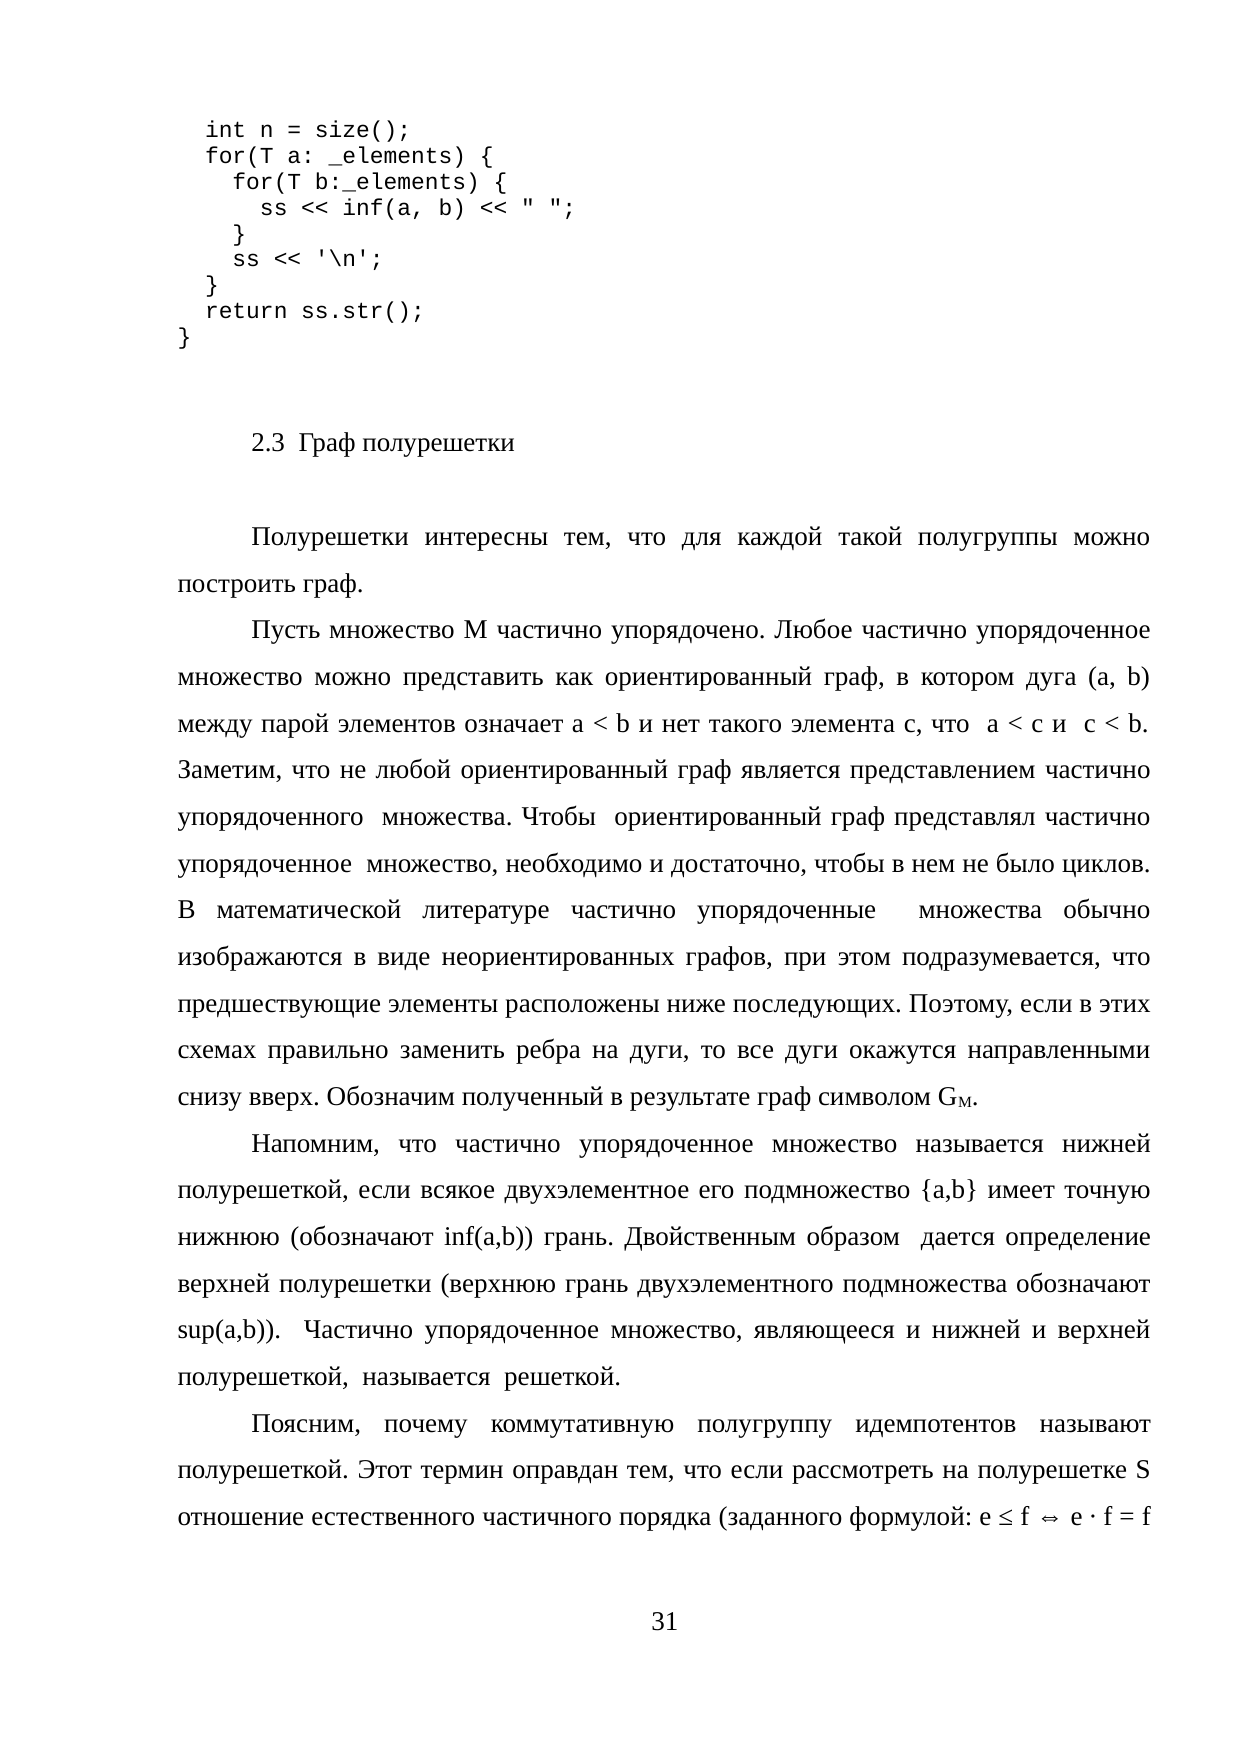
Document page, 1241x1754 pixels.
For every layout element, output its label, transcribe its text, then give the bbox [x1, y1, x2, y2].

text Напомним, что частично упорядоченное множество называется нижней полурешеткой, если всякое двухэлементное его подмножество {a,b} имеет точную нижнюю (обозначают inf(a,b)) грань. Двойственным образом дается определение верхней полурешетки (верхнюю грань двухэлементного подмножества обозначают sup(a,b)). Частично упорядоченное множество, являющееся и нижней и верхней полурешеткой, называется решеткой. [177, 1127, 1152, 1391]
text Пусть множество M частично упорядочено. Любое частично упорядоченное множество можно представить как ориентированный граф, в котором дуга (a, b) между парой элементов означает a < b и нет такого элемента c, что a < с и с < b. Заметим, что не любой ориентированный граф является представлением частично упорядоченного множества. Чтобы ориентированный граф представлял частично упорядоченное множество, необходимо и достаточно, чтобы в нем не было циклов. В математической литературе частично упорядоченные множества обычно изображаются в виде неориентированных графов, при этом подразумевается, что предшествующие элементы расположены ниже последующих. Поэтому, если в этих схемах правильно заменить ребра на дуги, то все дуги окажутся направленными снизу вверх. Обозначим полученный в результате граф символом GM. [177, 613, 1152, 1111]
subtitle Граф полурешетки [177, 426, 1152, 457]
text } [177, 222, 1152, 248]
text Поясним, почему коммутативную полугруппу идемпотентов называют полурешеткой. Этот термин оправдан тем, что если рассмотреть на полурешетке S отношение естественного частичного порядка (заданного формулой: e ≤ f ⇔ e ∙ f = f [177, 1407, 1152, 1531]
text Полурешетки интересны тем, что для каждой такой полугруппы можно построить граф. [177, 520, 1152, 598]
text return ss.str(); [177, 300, 1152, 326]
text for(T b:_elements) { [177, 170, 1152, 196]
text ss << inf(a, b) << " "; [177, 196, 1152, 222]
text ss << '\n'; [177, 248, 1152, 274]
text } [177, 326, 1152, 352]
text for(T a: _elements) { [177, 144, 1152, 170]
text int n = size(); [177, 118, 1152, 144]
text } [177, 274, 1152, 300]
